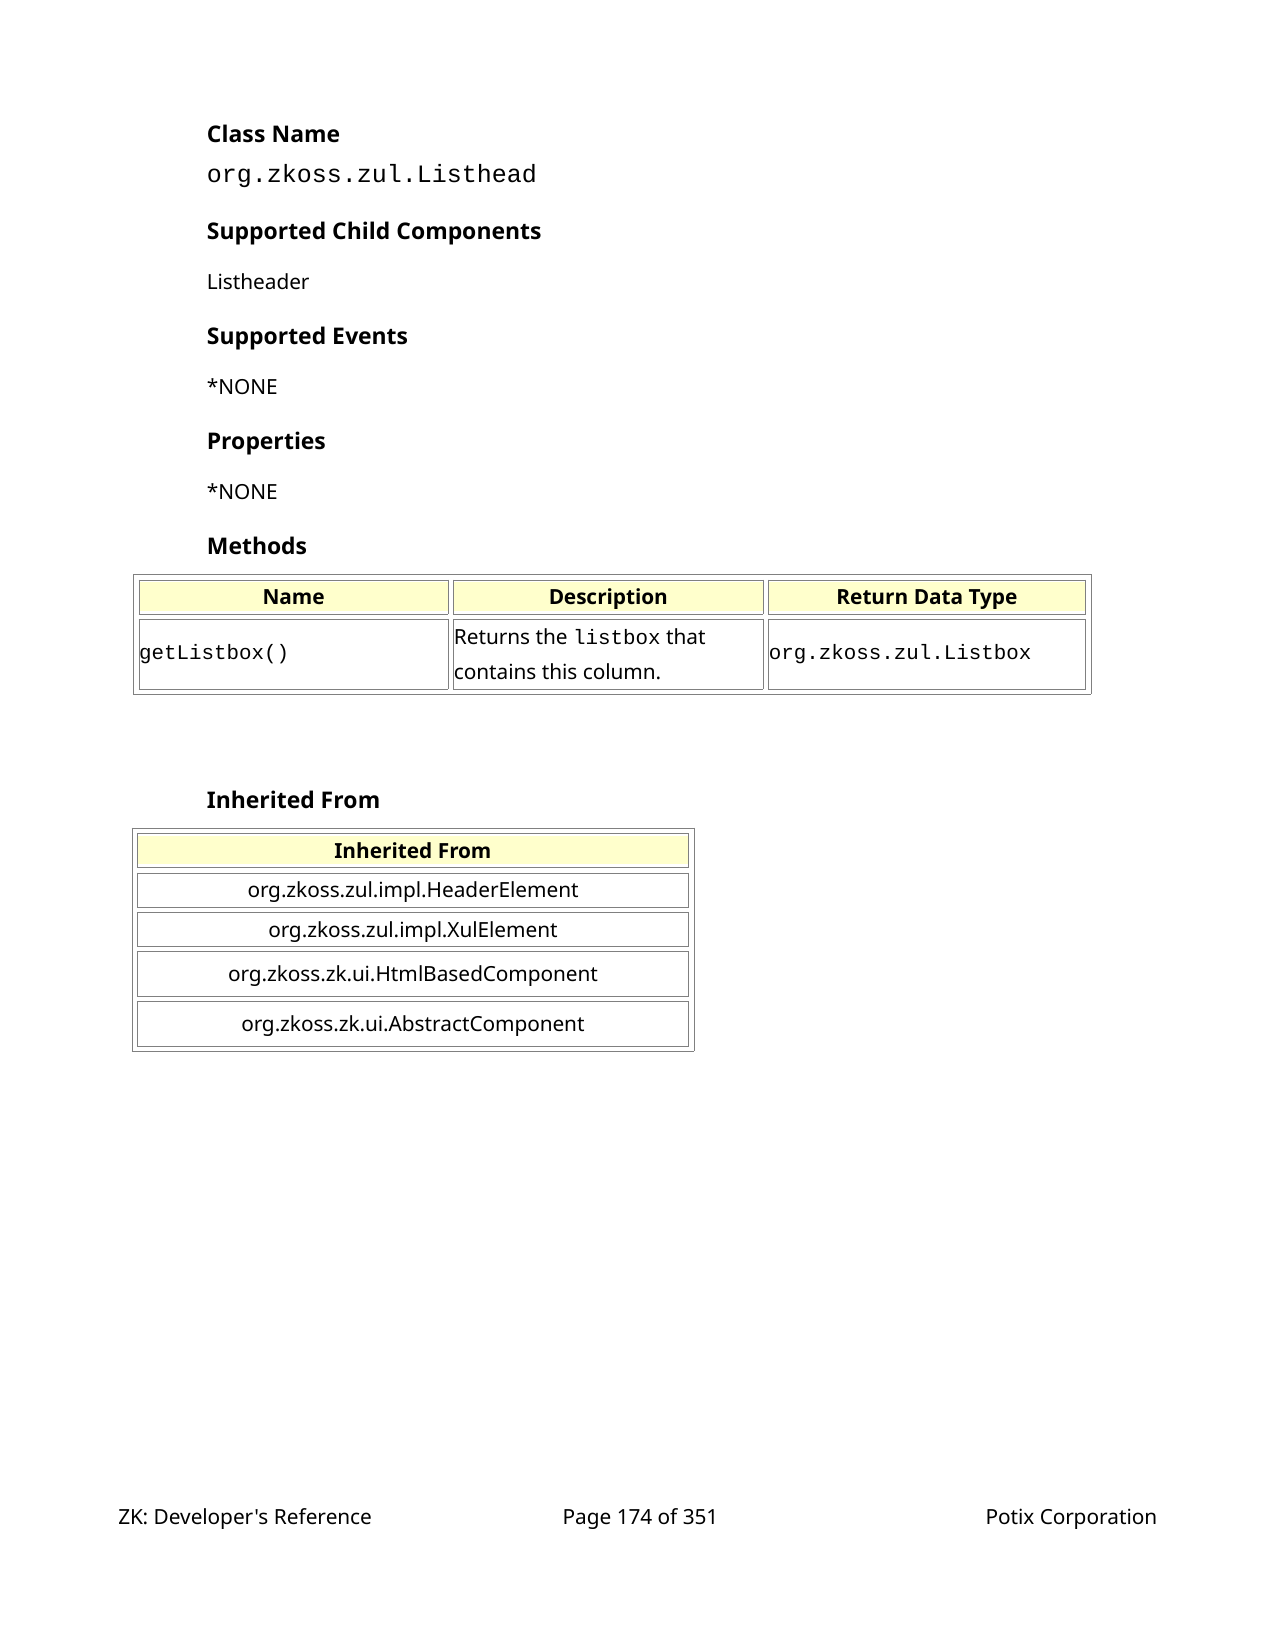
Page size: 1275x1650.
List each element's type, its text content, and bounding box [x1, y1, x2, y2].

table_cell Returns the listbox that contains this column. [451, 614, 766, 688]
text Listheader [207, 267, 1157, 295]
table_header Inherited From [134, 829, 691, 867]
text *NONE [207, 372, 1157, 400]
subtitle Inherited From [207, 784, 1157, 815]
table_cell org.zkoss.zul.impl.XulElement [134, 907, 691, 946]
table_cell org.zkoss.zul.impl.HeaderElement [134, 867, 691, 907]
table_header Description [451, 575, 766, 613]
text org.zkoss.zul.Listhead [207, 162, 1157, 190]
table_cell org.zkoss.zk.ui.AbstractComponent [134, 996, 691, 1046]
text *NONE [207, 477, 1157, 505]
table_cell getListbox() [136, 614, 451, 688]
subtitle Class Name [207, 118, 1157, 149]
table_header Name [136, 575, 451, 613]
table_cell org.zkoss.zul.Listbox [766, 614, 1088, 688]
table_cell org.zkoss.zk.ui.HtmlBasedComponent [134, 946, 691, 996]
subtitle Supported Events [207, 320, 1157, 351]
subtitle Properties [207, 425, 1157, 456]
subtitle Supported Child Components [207, 215, 1157, 246]
subtitle Methods [207, 530, 1157, 562]
table_header Return Data Type [766, 575, 1088, 613]
